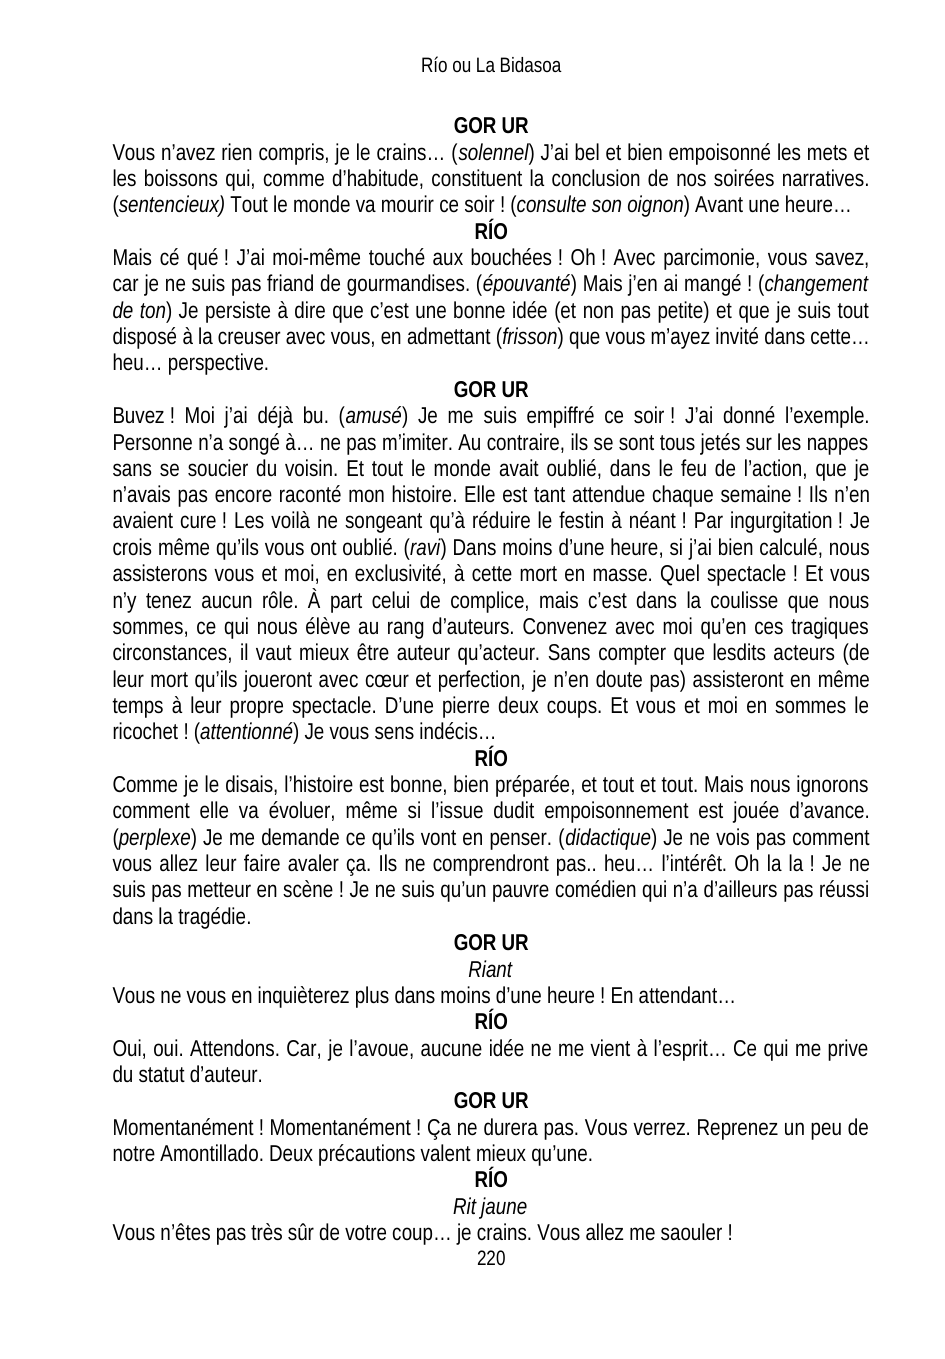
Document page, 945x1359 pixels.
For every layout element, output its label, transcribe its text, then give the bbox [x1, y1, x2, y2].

text Momentanément ! Momentanément ! Ça ne durera pas. Vous verrez. Reprenez un peu de notre Amontillado. Deux précautions valent mieux qu’une. [112, 1114, 870, 1166]
text RÍO [112, 1166, 870, 1193]
text RÍO [112, 218, 870, 244]
text Comme je le disais, l’histoire est bonne, bien préparée, et tout et tout. Mais nous ignorons comment elle va évoluer, même si l’issue dudit empoisonnement est jouée d’avance. (perplexe) Je me demande ce qu’ils vont en penser. (didactique) Je ne vois pas comment vous allez leur faire avaler ça. Ils ne comprendront pas.. heu… l’intérêt. Oh la la ! Je ne suis pas metteur en scène ! Je ne suis qu’un pauvre comédien qui n’a d’ailleurs pas réussi dans la tragédie. [112, 771, 870, 929]
text RÍO [112, 1008, 870, 1034]
text GOR UR [112, 112, 870, 138]
text GOR UR [112, 929, 870, 956]
text GOR UR [112, 1087, 870, 1114]
text Rit jaune [112, 1193, 870, 1219]
text Mais cé qué ! J’ai moi-même touché aux bouchées ! Oh ! Avec parcimonie, vous savez, car je ne suis pas friand de gourmandises. (épouvanté) Mais j’en ai mangé ! (changement de ton) Je persiste à dire que c’est une bonne idée (et non pas petite) et que je suis tout disposé à la creuser avec vous, en admettant (frisson) que vous m’ayez invité dans cette… heu… perspective. [112, 244, 870, 376]
text Oui, oui. Attendons. Car, je l’avoue, aucune idée ne me vient à l’esprit… Ce qui me prive du statut d’auteur. [112, 1034, 870, 1087]
text GOR UR [112, 376, 870, 402]
text Vous n’êtes pas très sûr de votre coup… je crains. Vous allez me saouler ! [112, 1219, 870, 1245]
text Buvez ! Moi j’ai déjà bu. (amusé) Je me suis empiffré ce soir ! J’ai donné l’exemple. Personne n’a songé à… ne pas m’imiter. Au contraire, ils se sont tous jetés sur les nappes sans se soucier du voisin. Et tout le monde avait oublié, dans le feu de l’action, que je n’avais pas encore raconté mon histoire. Elle est tant attendue chaque semaine ! Ils n’en avaient cure ! Les voilà ne songeant qu’à réduire le festin à néant ! Par ingurgitation ! Je crois même qu’ils vous ont oublié. (ravi) Dans moins d’une heure, si j’ai bien calculé, nous assisterons vous et moi, en exclusivité, à cette mort en masse. Quel spectacle ! Et vous n’y tenez aucun rôle. À part celui de complice, mais c’est dans la coulisse que nous sommes, ce qui nous élève au rang d’auteurs. Convenez avec moi qu’en ces tragiques circonstances, il vaut mieux être auteur qu’acteur. Sans compter que lesdits acteurs (de leur mort qu’ils joueront avec cœur et perfection, je n’en doute pas) assisteront en même temps à leur propre spectacle. D’une pierre deux coups. Et vous et moi en sommes le ricochet ! (attentionné) Je vous sens indécis… [112, 402, 870, 745]
text Vous ne vous en inquièterez plus dans moins d’une heure ! En attendant… [112, 982, 870, 1008]
text Vous n’avez rien compris, je le crains… (solennel) J’ai bel et bien empoisonné les mets et les boissons qui, comme d’habitude, constituent la conclusion de nos soirées narratives. (sentencieux) Tout le monde va mourir ce soir ! (consulte son oignon) Avant une heure… [112, 138, 870, 218]
text Riant [112, 956, 870, 982]
text RÍO [112, 745, 870, 771]
